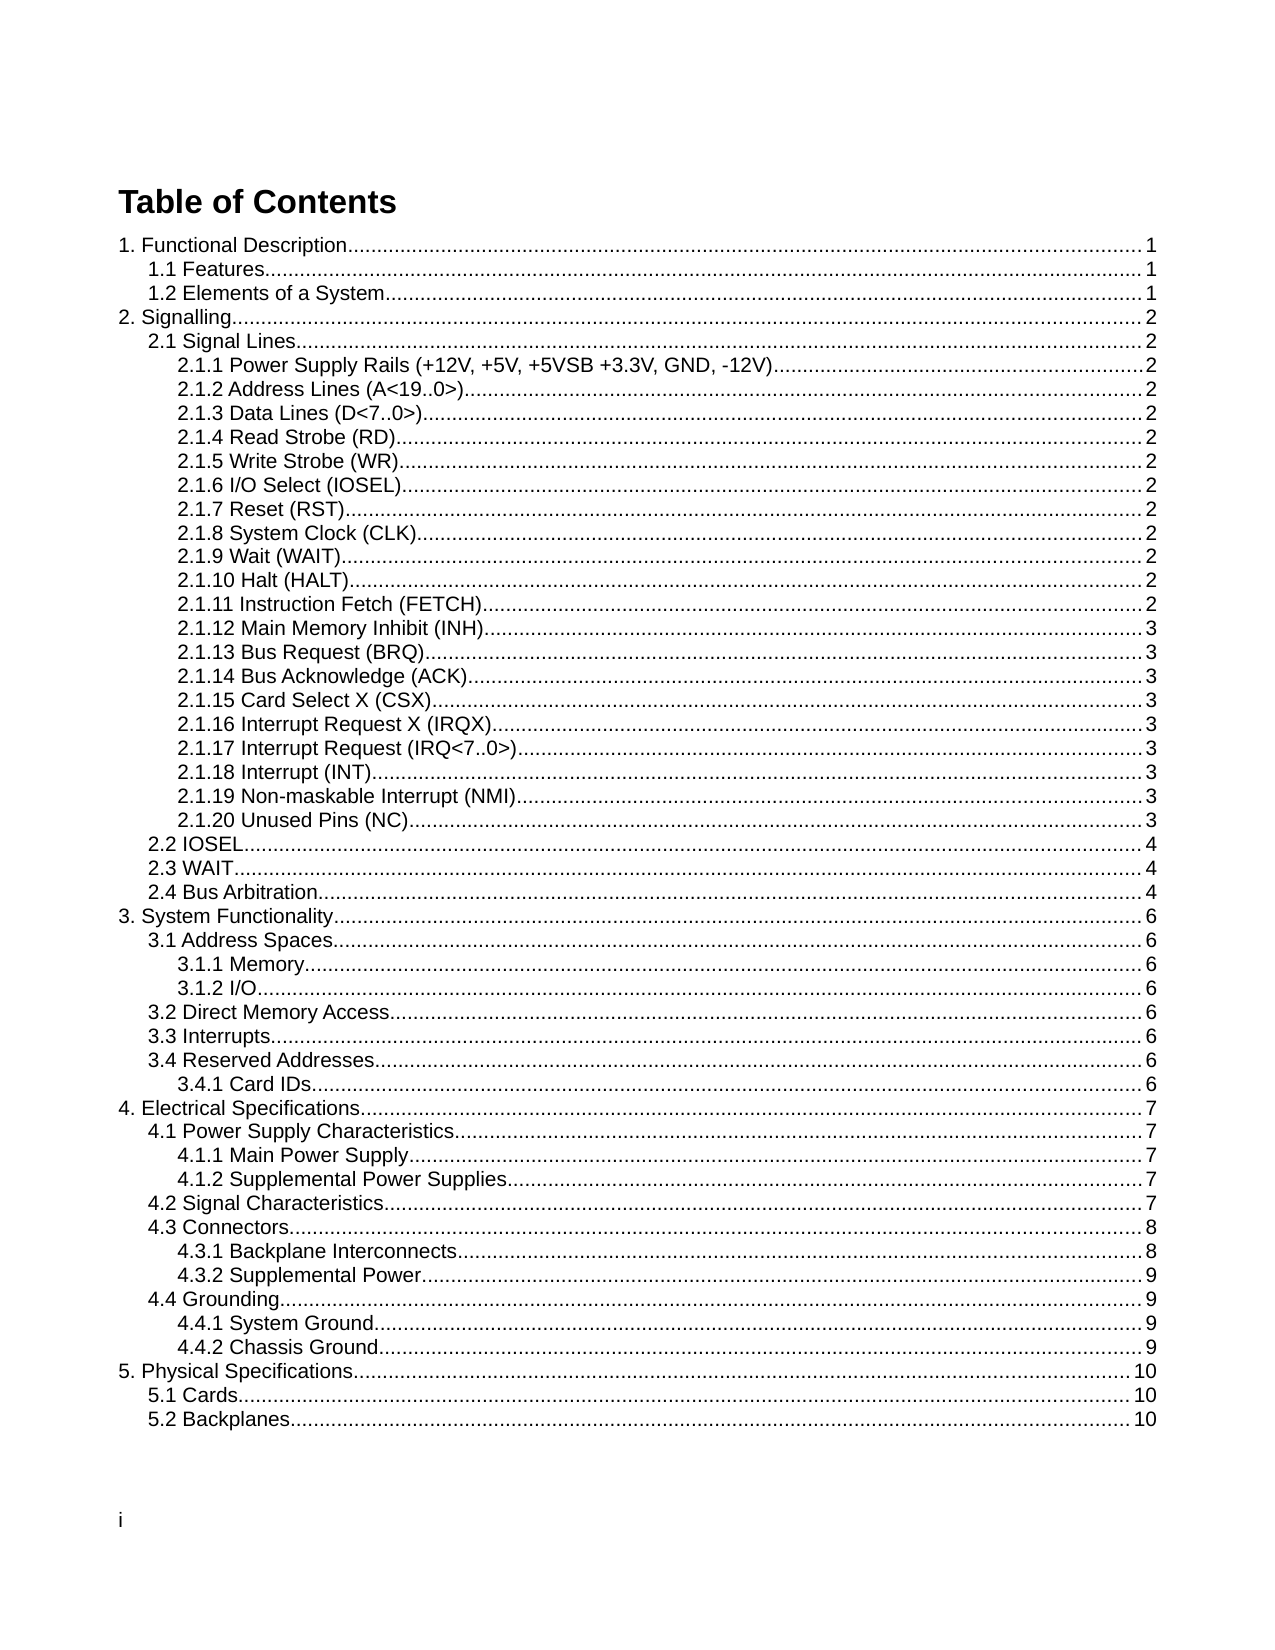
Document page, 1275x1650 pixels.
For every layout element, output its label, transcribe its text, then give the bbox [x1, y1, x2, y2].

text 2.4 Bus Arbitration 4 [148, 880, 1157, 904]
text 4.3 Connectors 8 [148, 1215, 1157, 1239]
text 4.3.1 Backplane Interconnects 8 [177, 1239, 1157, 1263]
text 1. Functional Description 1 [118, 233, 1157, 257]
text 3.4.1 Card IDs 6 [177, 1071, 1157, 1095]
text 2.2 IOSEL 4 [148, 832, 1157, 856]
text 2.1.16 Interrupt Request X (IRQX) 3 [177, 712, 1157, 736]
text 2. Signalling 2 [118, 305, 1157, 329]
text 4.4 Grounding 9 [148, 1287, 1157, 1311]
text 4.1.1 Main Power Supply 7 [177, 1143, 1157, 1167]
text 2.1.1 Power Supply Rails (+12V, +5V, +5VSB +3.3V, GND, -12V) 2 [177, 353, 1157, 377]
text 2.1.17 Interrupt Request (IRQ<7..0>) 3 [177, 736, 1157, 760]
subtitle Table of Contents [118, 182, 1157, 220]
text 2.1.3 Data Lines (D<7..0>) 2 [177, 401, 1157, 424]
text 2.1.9 Wait (WAIT) 2 [177, 544, 1157, 568]
text 1.2 Elements of a System 1 [148, 281, 1157, 305]
text 2.1.2 Address Lines (A<19..0>) 2 [177, 377, 1157, 401]
text 2.1.13 Bus Request (BRQ) 3 [177, 640, 1157, 664]
text 2.1.7 Reset (RST) 2 [177, 496, 1157, 520]
text 5.2 Backplanes 10 [148, 1407, 1157, 1431]
text 1.1 Features 1 [148, 257, 1157, 281]
text 2.1.6 I/O Select (IOSEL) 2 [177, 472, 1157, 496]
text 2.1.15 Card Select X (CSX) 3 [177, 688, 1157, 712]
text 2.1.14 Bus Acknowledge (ACK) 3 [177, 664, 1157, 688]
text 2.3 WAIT 4 [148, 856, 1157, 880]
text 3.1.2 I/O 6 [177, 976, 1157, 999]
text 2.1.20 Unused Pins (NC) 3 [177, 808, 1157, 832]
text 5. Physical Specifications 10 [118, 1359, 1157, 1383]
text 4.1 Power Supply Characteristics 7 [148, 1119, 1157, 1143]
text 3.4 Reserved Addresses 6 [148, 1047, 1157, 1071]
text 3.2 Direct Memory Access 6 [148, 999, 1157, 1023]
text 3.1.1 Memory 6 [177, 952, 1157, 976]
text 3. System Functionality 6 [118, 904, 1157, 928]
text 4. Electrical Specifications 7 [118, 1095, 1157, 1119]
text 2.1.8 System Clock (CLK) 2 [177, 520, 1157, 544]
text 3.1 Address Spaces 6 [148, 928, 1157, 952]
text 2.1.19 Non-maskable Interrupt (NMI) 3 [177, 784, 1157, 808]
text 2.1.12 Main Memory Inhibit (INH) 3 [177, 616, 1157, 640]
text 4.4.2 Chassis Ground 9 [177, 1335, 1157, 1359]
text 5.1 Cards 10 [148, 1383, 1157, 1407]
text 3.3 Interrupts 6 [148, 1023, 1157, 1047]
text 2.1.4 Read Strobe (RD) 2 [177, 424, 1157, 448]
text 4.4.1 System Ground 9 [177, 1311, 1157, 1335]
text 4.2 Signal Characteristics 7 [148, 1191, 1157, 1215]
text 2.1 Signal Lines 2 [148, 329, 1157, 353]
text 2.1.5 Write Strobe (WR) 2 [177, 448, 1157, 472]
text 4.1.2 Supplemental Power Supplies 7 [177, 1167, 1157, 1191]
text 2.1.11 Instruction Fetch (FETCH) 2 [177, 592, 1157, 616]
text 4.3.2 Supplemental Power 9 [177, 1263, 1157, 1287]
text 2.1.18 Interrupt (INT) 3 [177, 760, 1157, 784]
text 2.1.10 Halt (HALT) 2 [177, 568, 1157, 592]
